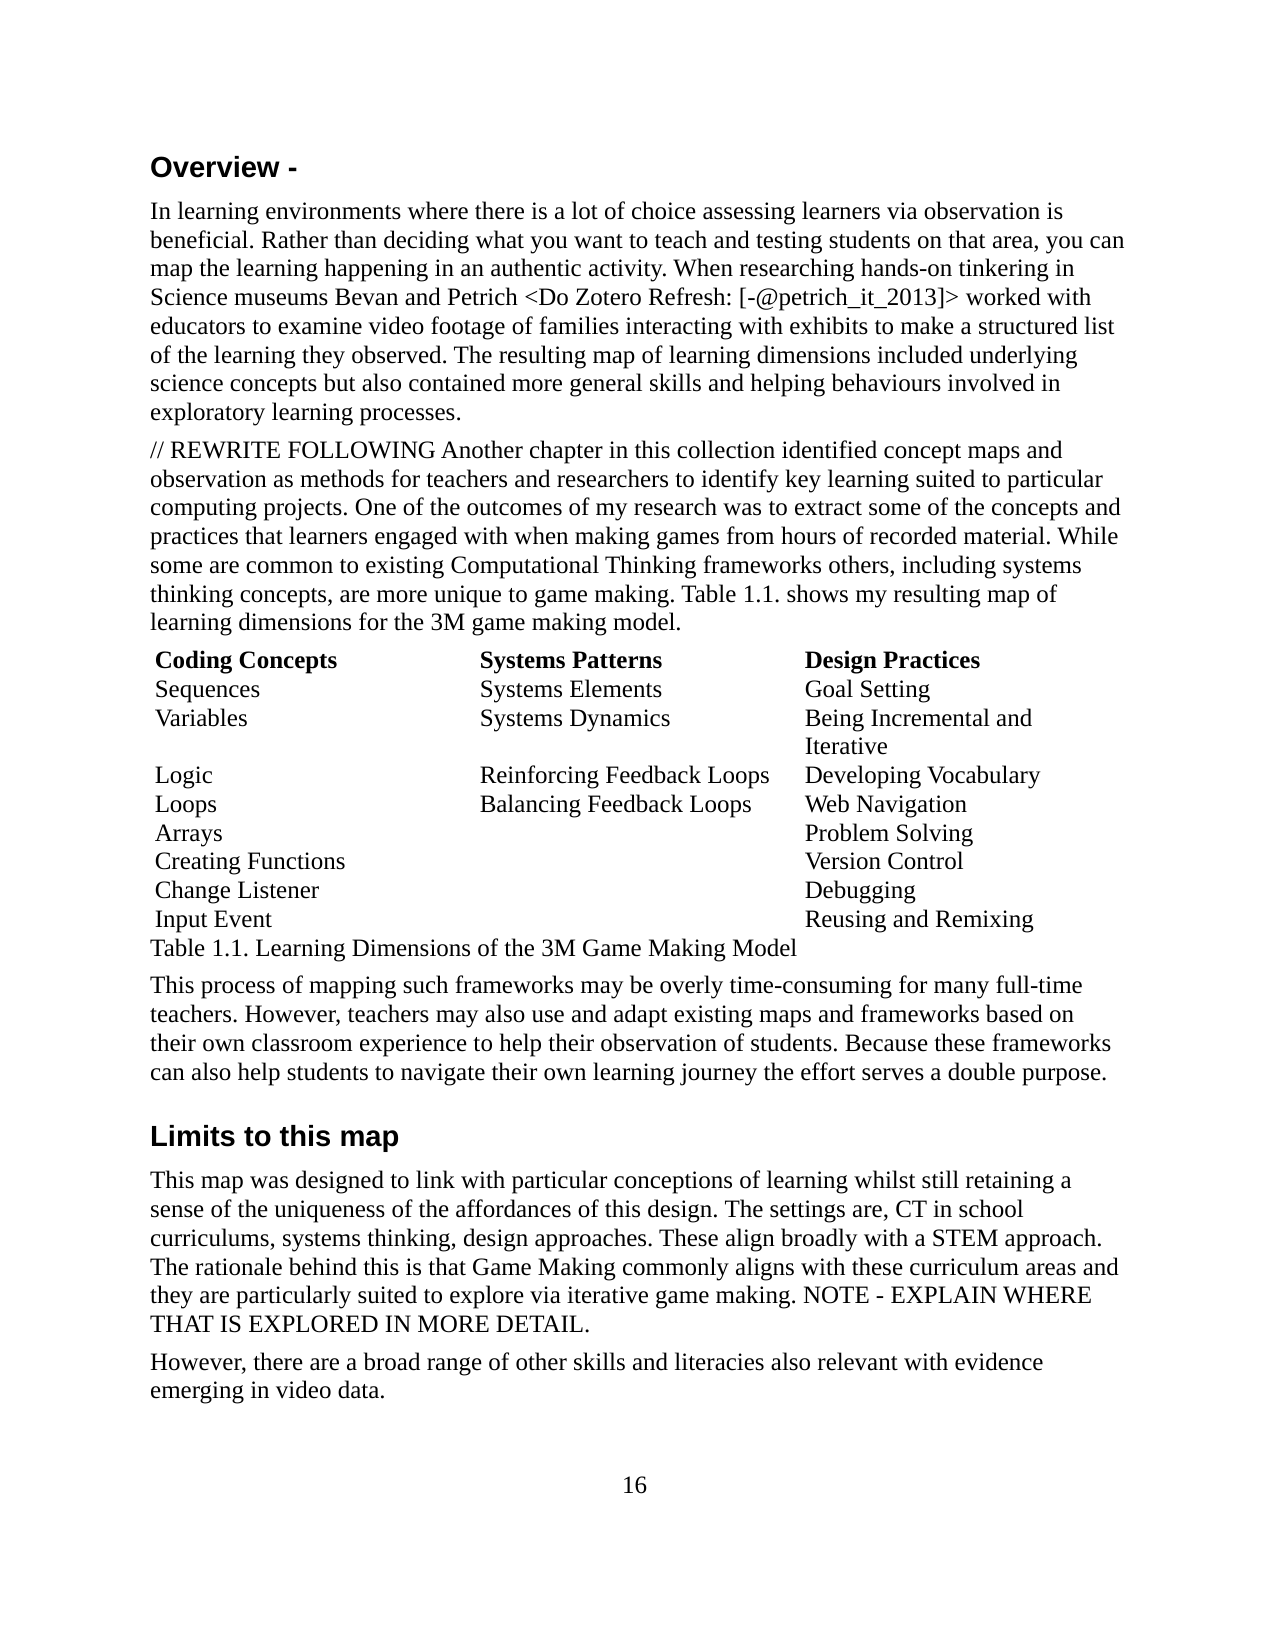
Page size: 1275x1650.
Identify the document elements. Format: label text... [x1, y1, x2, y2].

table_cell Version Control [800, 846, 1125, 875]
table_cell Creating Functions [150, 846, 475, 875]
subtitle Limits to this map [150, 1119, 1125, 1153]
table_header Design Practices [800, 645, 1125, 674]
text However, there are a broad range of other skills and literacies also relevant with evidence emerging in video data. [150, 1347, 1125, 1404]
table_cell [475, 846, 800, 875]
table_cell Variables [150, 703, 475, 760]
table_cell Systems Dynamics [475, 703, 800, 760]
table_cell Sequences [150, 674, 475, 703]
table_cell Problem Solving [800, 818, 1125, 846]
table_cell Web Navigation [800, 789, 1125, 818]
table_cell Balancing Feedback Loops [475, 789, 800, 818]
table_cell [475, 904, 800, 933]
table_cell Systems Elements [475, 674, 800, 703]
table_cell Input Event [150, 904, 475, 933]
text // REWRITE FOLLOWING Another chapter in this collection identified concept maps and observation as methods for teachers and researchers to identify key learning suited to particular computing projects. One of the outcomes of my research was to extract some of the concepts and practices that learners engaged with when making games from hours of recorded material. While some are common to existing Computational Thinking frameworks others, including systems thinking concepts, are more unique to game making. Table 1.1. shows my resulting map of learning dimensions for the 3M game making model. [150, 435, 1125, 636]
table_cell Goal Setting [800, 674, 1125, 703]
table_cell Debugging [800, 875, 1125, 904]
table_header Systems Patterns [475, 645, 800, 674]
text This process of mapping such frameworks may be overly time-consuming for many full-time teachers. However, teachers may also use and adapt existing maps and frameworks based on their own classroom experience to help their observation of students. Because these frameworks can also help students to navigate their own learning journey the effort serves a double purpose. [150, 970, 1125, 1085]
table_cell [475, 818, 800, 846]
table_cell Reusing and Remixing [800, 904, 1125, 933]
table_cell Change Listener [150, 875, 475, 904]
table_cell Arrays [150, 818, 475, 846]
text In learning environments where there is a lot of choice assessing learners via observation is beneficial. Rather than deciding what you want to teach and testing students on that area, you can map the learning happening in an authentic activity. When researching hands-on tinkering in Science museums Bevan and Petrich <Do Zotero Refresh: [-@petrich_it_2013]> worked with educators to examine video footage of families interacting with exhibits to make a structured list of the learning they observed. The resulting map of learning dimensions included underlying science concepts but also contained more general skills and helping behaviours involved in exploratory learning processes. [150, 196, 1125, 426]
subtitle Overview - [150, 150, 1125, 183]
table_cell Loops [150, 789, 475, 818]
table_cell Logic [150, 760, 475, 789]
table_cell [475, 875, 800, 904]
table_cell Developing Vocabulary [800, 760, 1125, 789]
text Table 1.1. Learning Dimensions of the 3M Game Making Model [150, 933, 1125, 961]
table_cell Reinforcing Feedback Loops [475, 760, 800, 789]
table_cell Being Incremental and Iterative [800, 703, 1125, 760]
text This map was designed to link with particular conceptions of learning whilst still retaining a sense of the uniqueness of the affordances of this design. The settings are, CT in school curriculums, systems thinking, design approaches. These align broadly with a STEM approach. The rationale behind this is that Game Making commonly aligns with these curriculum areas and they are particularly suited to explore via iterative game making. NOTE - EXPLAIN WHERE THAT IS EXPLORED IN MORE DETAIL. [150, 1165, 1125, 1338]
table_header Coding Concepts [150, 645, 475, 674]
